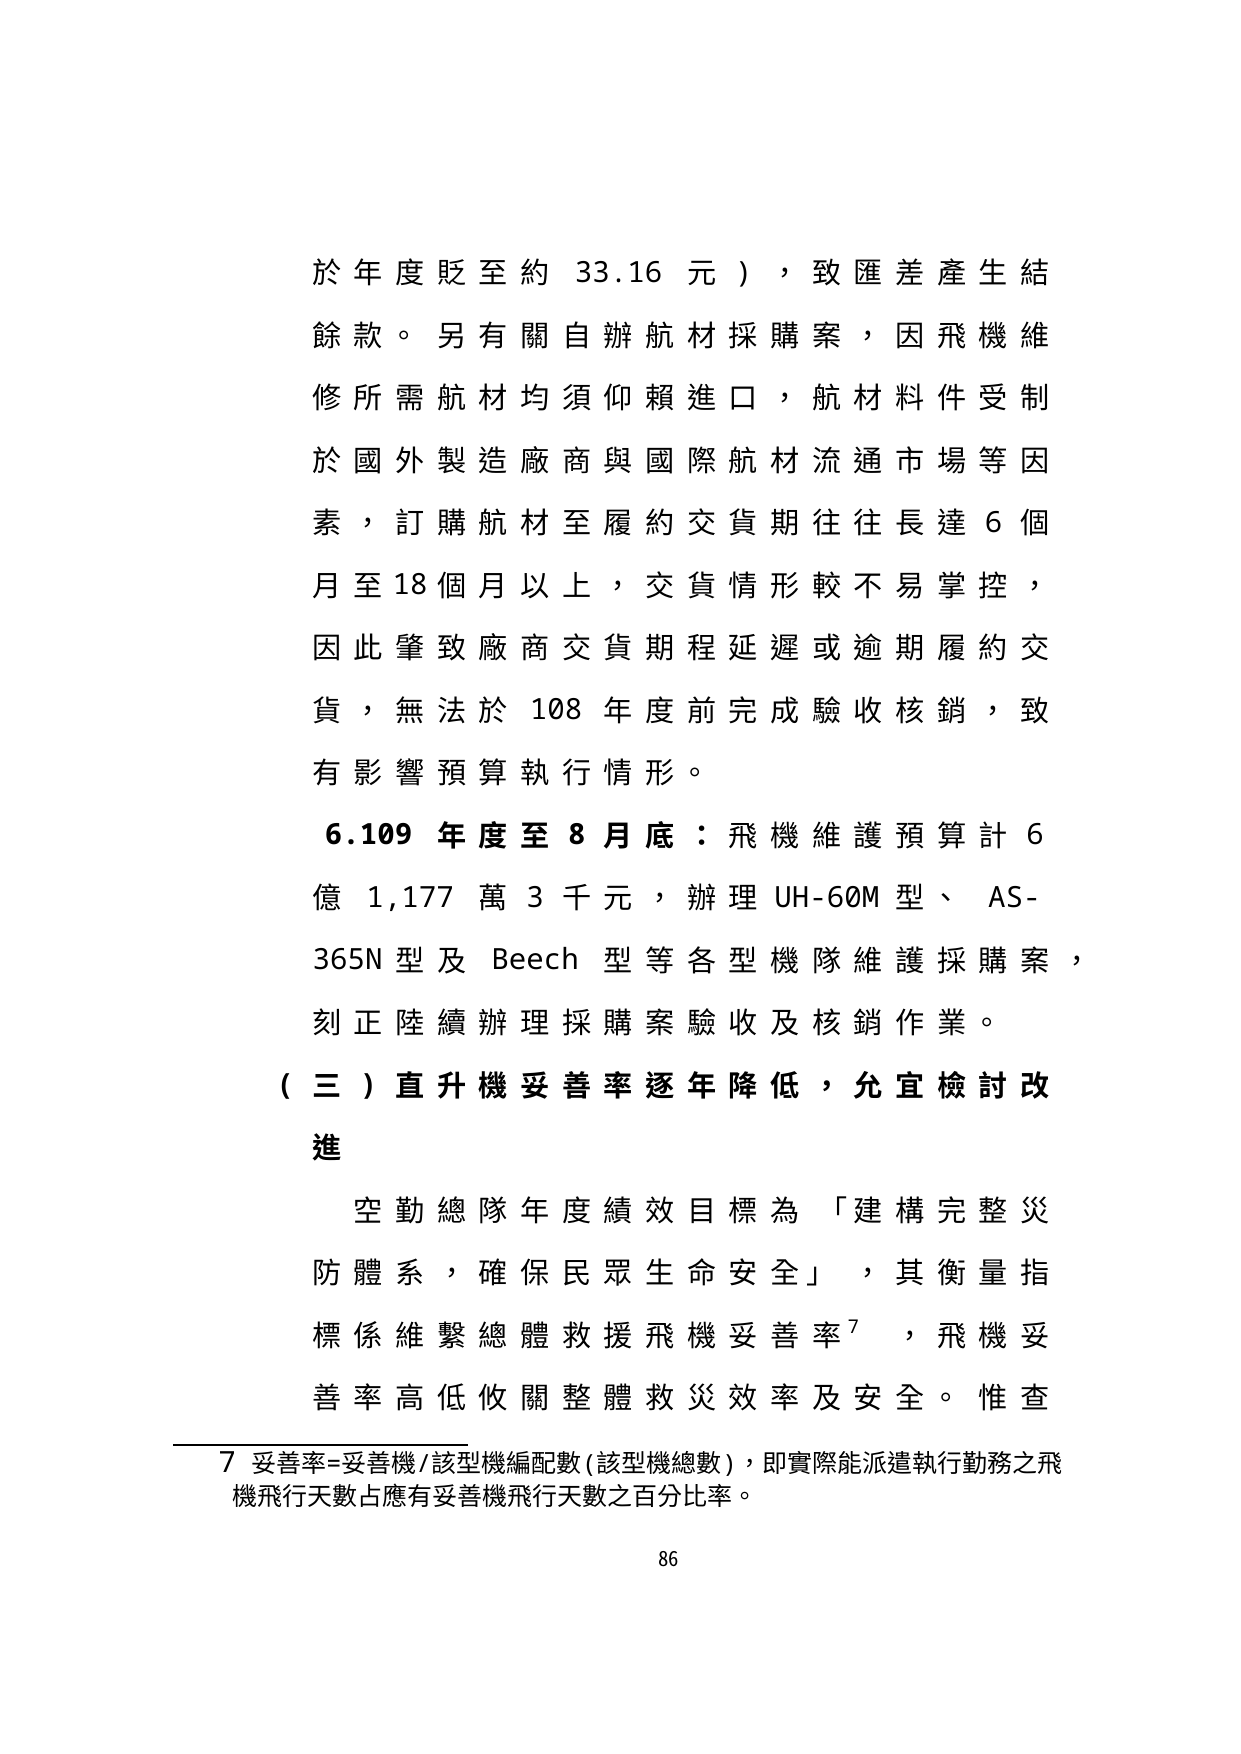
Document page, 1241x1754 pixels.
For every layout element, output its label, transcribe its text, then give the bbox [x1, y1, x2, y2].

text 於年度貶至約33.16元)，致匯差產生結餘款。另有關自辦航材採購案，因飛機維修所需航材均須仰賴進口，航材料件受制於國外製造廠商與國際航材流通市場等因素，訂購航材至履約交貨期往往長達6個月至18個月以上，交貨情形較不易掌控，因此肇致廠商交貨期程延遲或逾期履約交貨，無法於108年度前完成驗收核銷，致有影響預算執行情形。 [269, 229, 1056, 792]
text 空勤總隊年度績效目標為「建構完整災防體系，確保民眾生命安全」，其衡量指標係維繫總體救援飛機妥善率，飛機妥善率高低攸關整體救災效率及安全。惟查 [269, 1167, 1056, 1417]
text (三)直升機妥善率逐年降低，允宜檢討改進 [240, 1042, 1056, 1167]
text 妥善率=妥善機/該型機編配數(該型機總數)，即實際能派遣執行勤務之飛機飛行天數占應有妥善機飛行天數之百分比率。 [218, 1446, 1063, 1512]
text 6.109年度至8月底：飛機維護預算計6億1,177萬3千元，辦理UH-60M型、AS-365N型及Beech型等各型機隊維護採購案，刻正陸續辦理採購案驗收及核銷作業。 [269, 792, 1056, 1042]
